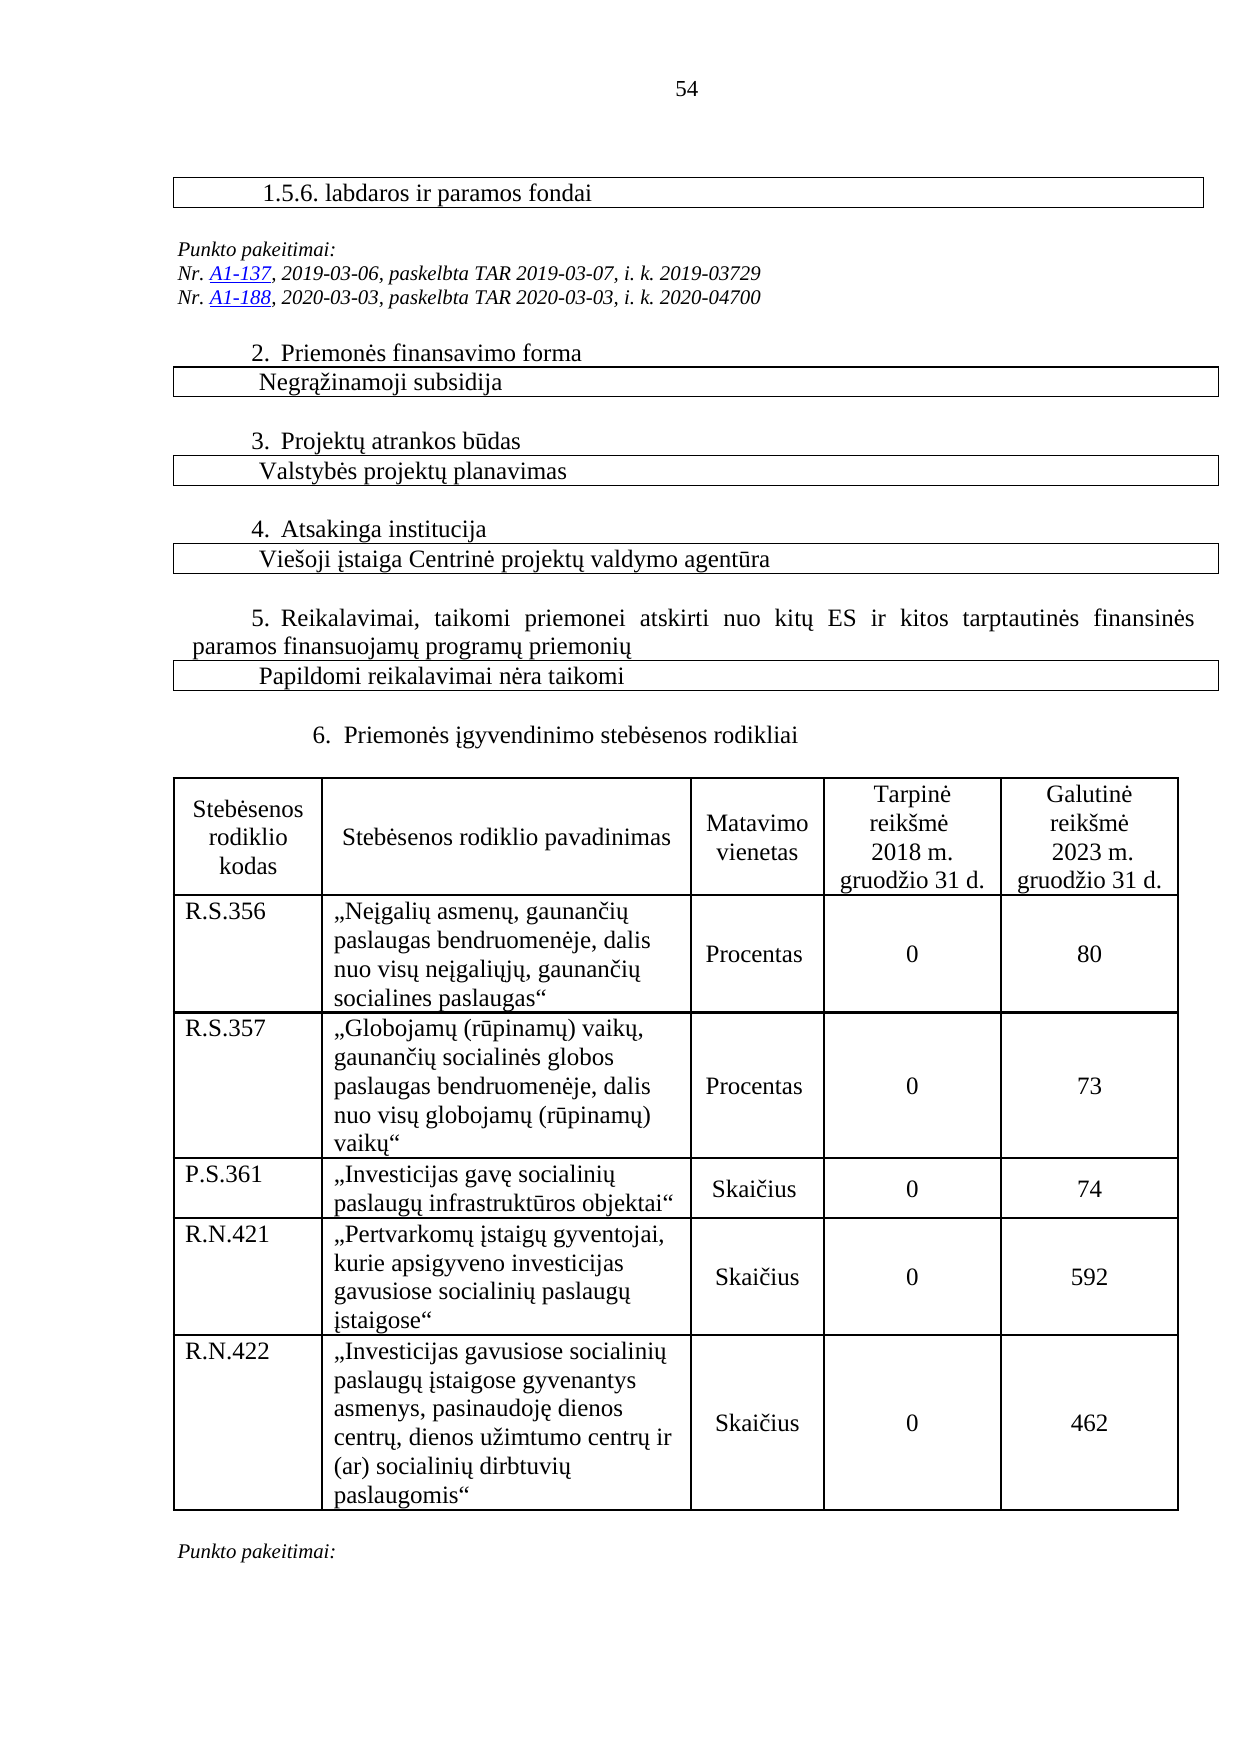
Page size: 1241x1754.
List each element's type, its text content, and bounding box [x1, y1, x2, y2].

table_cell 73 [1002, 1014, 1177, 1157]
table_cell R.S.357 [175, 1014, 321, 1157]
text 3. Projektų atrankos būdas [192, 426, 1196, 455]
table_cell P.S.361 [175, 1159, 321, 1217]
table_cell „Investicijas gavusiose socialinių paslaugų įstaigose gyvenantys asmenys, pasinaudoję dienos centrų, dienos užimtumo centrų ir (ar) socialinių dirbtuvių paslaugomis“ [323, 1336, 690, 1508]
table_cell 80 [1002, 896, 1177, 1011]
table_cell R.N.422 [175, 1336, 321, 1508]
table_header Valstybės projektų planavimas [174, 456, 1218, 484]
text 2. Priemonės finansavimo forma [192, 338, 1196, 366]
table_header Stebėsenos rodiklio kodas [175, 779, 321, 894]
table_cell „Pertvarkomų įstaigų gyventojai, kurie apsigyveno investicijas gavusiose socialinių paslaugų įstaigose“ [323, 1219, 690, 1334]
table_cell „Neįgalių asmenų, gaunančių paslaugas bendruomenėje, dalis nuo visų neįgaliųjų, gaunančių socialines paslaugas“ [323, 896, 690, 1011]
table_cell 0 [825, 1014, 1000, 1157]
text Nr. A1-137, 2019-03-06, paskelbta TAR 2019-03-07, i. k. 2019-03729 [177, 261, 1196, 285]
table_cell Skaičius [692, 1336, 823, 1508]
table_cell R.S.356 [175, 896, 321, 1011]
table_header Tarpinė reikšmė 2018 m. gruodžio 31 d. [825, 779, 1000, 894]
table_cell 74 [1002, 1159, 1177, 1217]
text 5. Reikalavimai, taikomi priemonei atskirti nuo kitų ES ir kitos tarptautinės finansinės paramos finansuojamų programų priemonių [192, 603, 1196, 660]
text 6. Priemonės įgyvendinimo stebėsenos rodikliai [312, 720, 1196, 748]
table_cell Skaičius [692, 1219, 823, 1334]
table_header Negrąžinamoji subsidija [174, 368, 1218, 396]
table_cell 462 [1002, 1336, 1177, 1508]
table_header Viešoji įstaiga Centrinė projektų valdymo agentūra [174, 544, 1218, 573]
table_cell „Investicijas gavę socialinių paslaugų infrastruktūros objektai“ [323, 1159, 690, 1217]
table_cell 0 [825, 1159, 1000, 1217]
text Nr. A1-188, 2020-03-03, paskelbta TAR 2020-03-03, i. k. 2020-04700 [177, 285, 1196, 309]
table_cell „Globojamų (rūpinamų) vaikų, gaunančių socialinės globos paslaugas bendruomenėje, dalis nuo visų globojamų (rūpinamų) vaikų“ [323, 1014, 690, 1157]
table_header Matavimo vienetas [692, 779, 823, 894]
table_cell 0 [825, 1336, 1000, 1508]
text 4. Atsakinga institucija [192, 514, 1196, 543]
table_cell 0 [825, 1219, 1000, 1334]
table_cell R.N.421 [175, 1219, 321, 1334]
table_header Papildomi reikalavimai nėra taikomi [174, 661, 1218, 690]
table_cell Procentas [692, 1014, 823, 1157]
table_cell Procentas [692, 896, 823, 1011]
table_header Stebėsenos rodiklio pavadinimas [323, 779, 690, 894]
text Punkto pakeitimai: [177, 1539, 1196, 1563]
text Punkto pakeitimai: [177, 237, 1196, 261]
table_header Galutinė reikšmė 2023 m. gruodžio 31 d. [1002, 779, 1177, 894]
table_cell 0 [825, 896, 1000, 1011]
table_cell 592 [1002, 1219, 1177, 1334]
table_header 1.5.6. labdaros ir paramos fondai [174, 178, 1203, 207]
table_cell Skaičius [692, 1159, 823, 1217]
